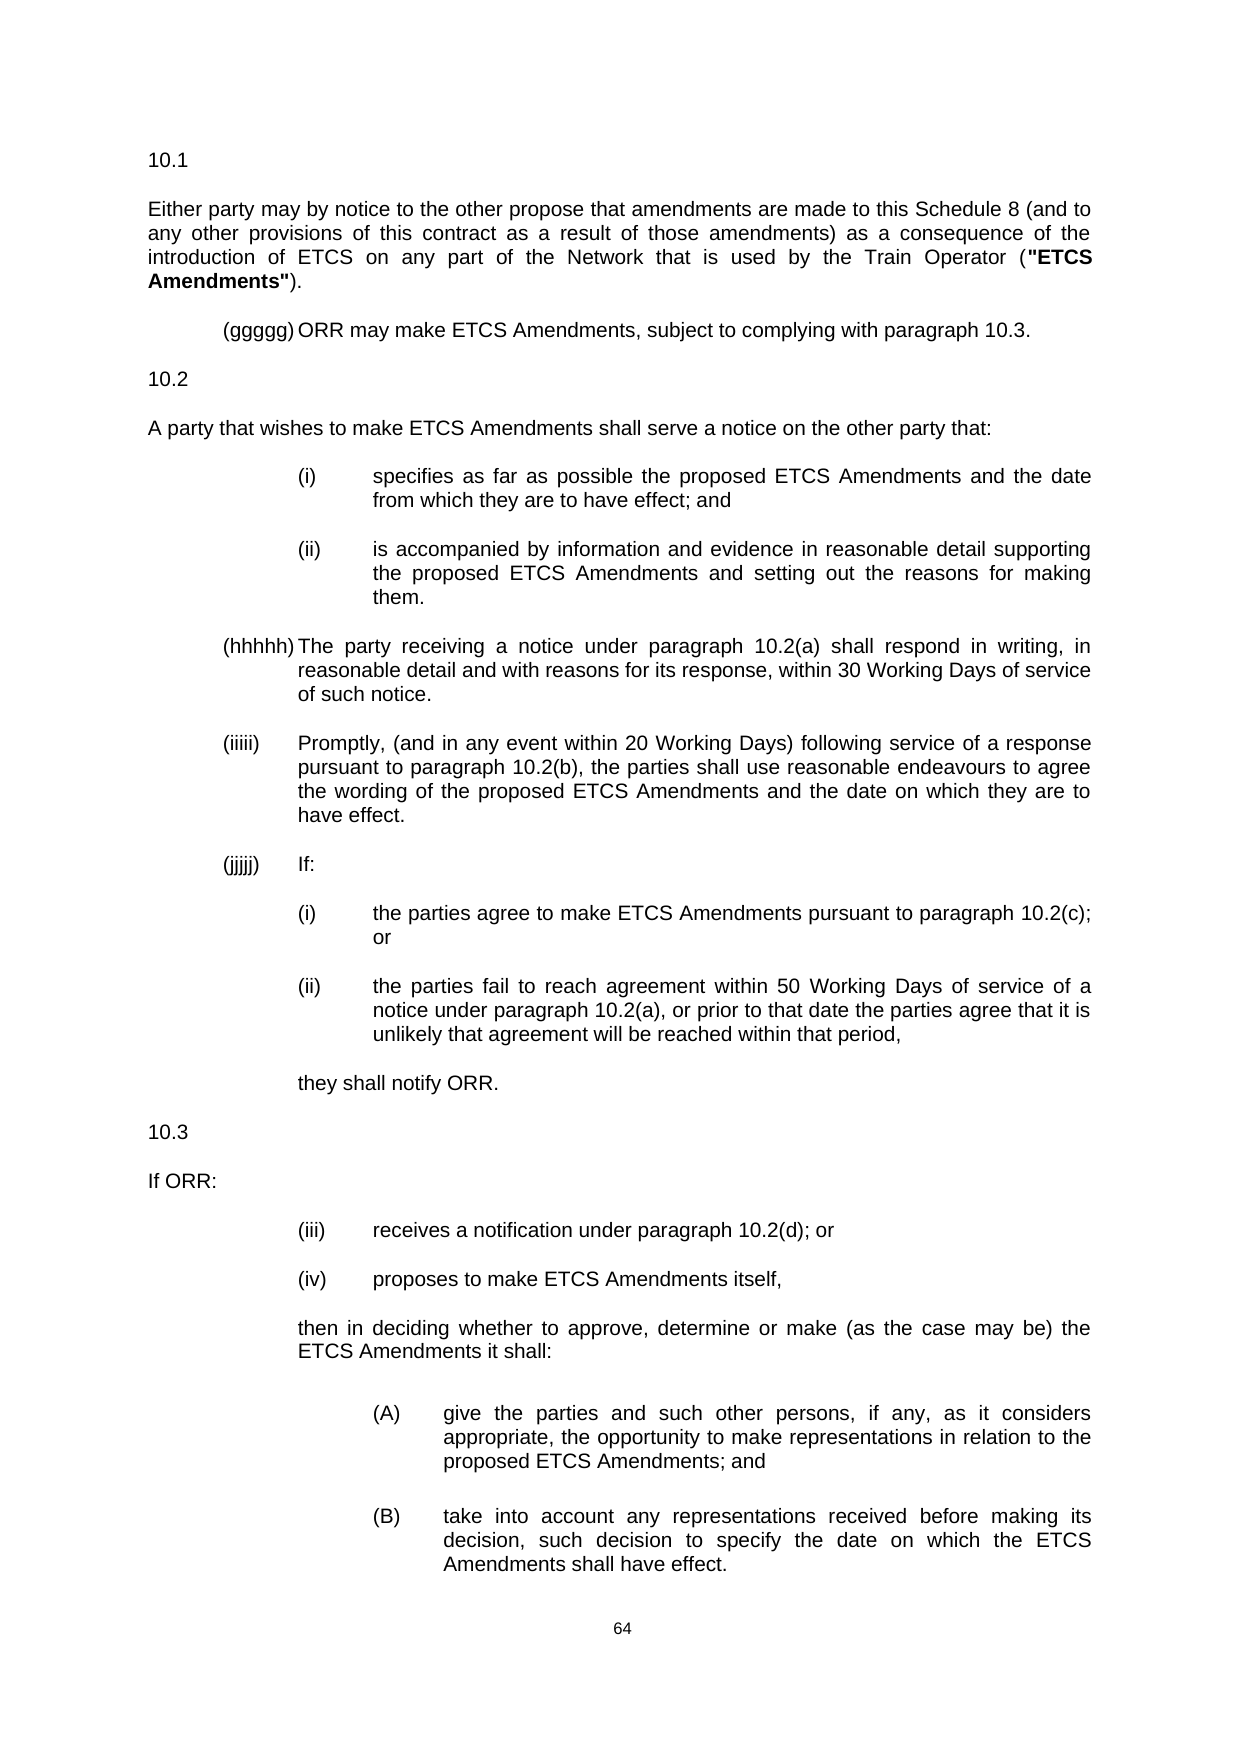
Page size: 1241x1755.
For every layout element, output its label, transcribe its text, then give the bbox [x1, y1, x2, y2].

subtitle receives a notification under paragraph 10.2(d); or [298, 1217, 1093, 1241]
subtitle Promptly, (and in any event within 20 Working Days) following service of a response pursuant to paragraph 10.2(b), the parties shall use reasonable endeavours to agree the wording of the proposed ETCS Amendments and the date on which they are to have effect. [223, 731, 1093, 827]
subtitle give the parties and such other persons, if any, as it considers appropriate, the opportunity to make representations in relation to the proposed ETCS Amendments; and [373, 1401, 1093, 1473]
subtitle the parties fail to reach agreement within 50 Working Days of service of a notice under paragraph 10.2(a), or prior to that date the parties agree that it is unlikely that agreement will be reached within that period, [298, 974, 1093, 1046]
subtitle take into account any representations received before making its decision, such decision to specify the date on which the ETCS Amendments shall have effect. [373, 1504, 1093, 1576]
subtitle proposes to make ETCS Amendments itself, [298, 1266, 1093, 1290]
subtitle A party that wishes to make ETCS Amendments shall serve a notice on the other party that: [148, 415, 1093, 439]
subtitle The party receiving a notice under paragraph 10.2(a) shall respond in writing, in reasonable detail and with reasons for its response, within 30 Working Days of service of such notice. [223, 634, 1093, 706]
subtitle If: [223, 852, 1093, 876]
subtitle ORR may make ETCS Amendments, subject to complying with paragraph 10.3. [223, 317, 1093, 341]
subtitle the parties agree to make ETCS Amendments pursuant to paragraph 10.2(c); or [298, 901, 1093, 949]
subtitle is accompanied by information and evidence in reasonable detail supporting the proposed ETCS Amendments and setting out the reasons for making them. [298, 537, 1093, 609]
text then in deciding whether to approve, determine or make (as the case may be) the ETCS Amendments it shall: [298, 1315, 1093, 1363]
subtitle Either party may by notice to the other propose that amendments are made to this Schedule 8 (and to any other provisions of this contract as a result of those amendments) as a consequence of the introduction of ETCS on any part of the Network that is used by the Train Operator ("ETCS Amendments"). [148, 197, 1093, 292]
text they shall notify ORR. [298, 1071, 1093, 1094]
subtitle If ORR: [148, 1168, 1093, 1192]
subtitle specifies as far as possible the proposed ETCS Amendments and the date from which they are to have effect; and [298, 464, 1093, 512]
